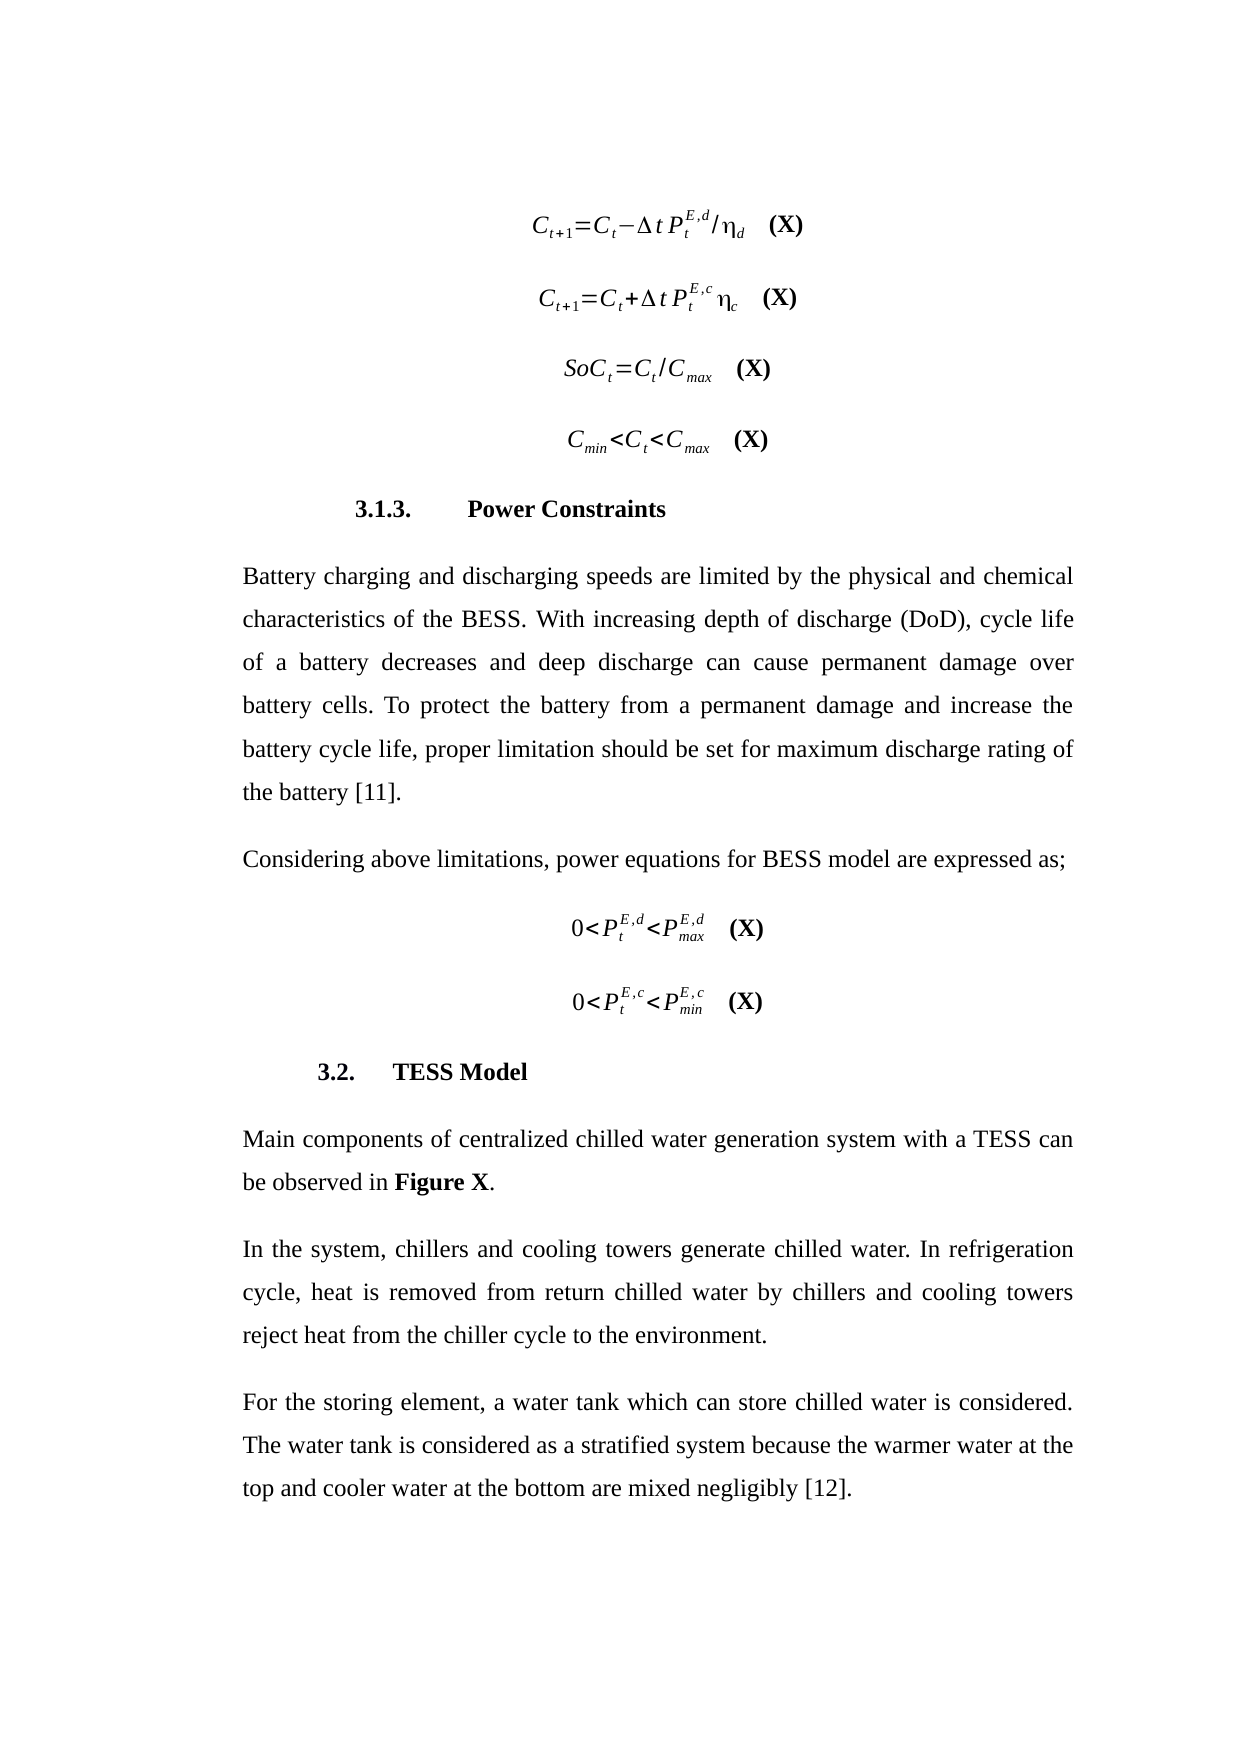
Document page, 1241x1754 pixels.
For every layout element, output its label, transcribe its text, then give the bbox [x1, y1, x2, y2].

text (X) [242, 207, 1075, 242]
text Considering above limitations, power equations for BESS model are expressed as; [242, 844, 1075, 872]
list TESS Model [317, 1057, 1075, 1086]
list Power Constraints [355, 494, 1075, 523]
text For the storing element, a water tank which can store chilled water is considered. The water tank is considered as a stratified system because the warmer water at the top and cooler water at the bottom are mixed negligibly [12]. [242, 1387, 1075, 1502]
text (X) [242, 911, 1075, 946]
text (X) [242, 280, 1075, 315]
text Battery charging and discharging speeds are limited by the physical and chemical characteristics of the BESS. With increasing depth of discharge (DoD), cycle life of a battery decreases and deep discharge can cause permanent damage over battery cells. To protect the battery from a permanent damage and increase the battery cycle life, proper limitation should be set for maximum discharge rating of the battery [11]. [242, 561, 1075, 806]
text (X) [242, 424, 1075, 456]
text Main components of centralized chilled water generation system with a TESS can be observed in Figure X. [242, 1124, 1075, 1196]
text (X) [242, 984, 1075, 1019]
text In the system, chillers and cooling towers generate chilled water. In refrigeration cycle, heat is removed from return chilled water by chillers and cooling towers reject heat from the chiller cycle to the environment. [242, 1234, 1075, 1349]
text (X) [242, 353, 1075, 386]
